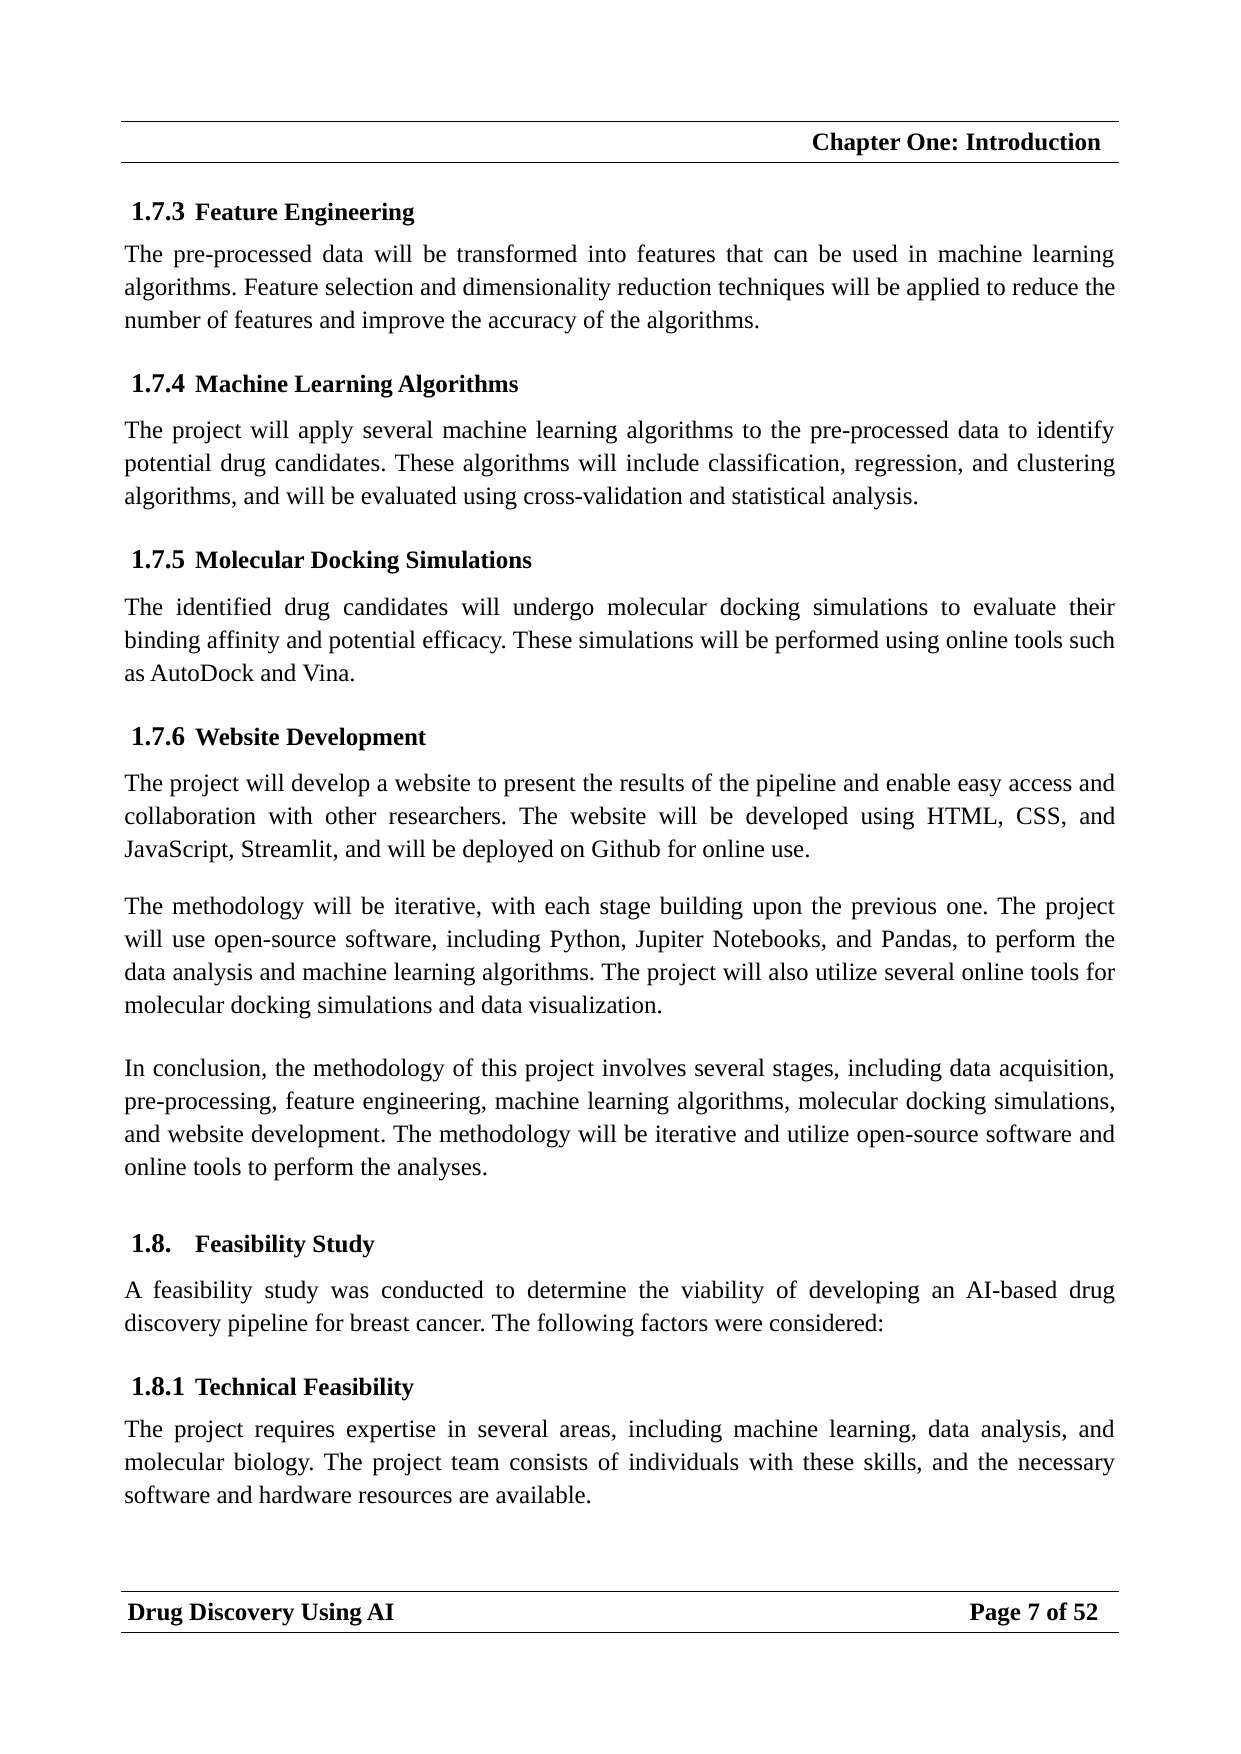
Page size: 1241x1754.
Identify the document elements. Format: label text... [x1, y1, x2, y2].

subtitle Feature Engineering [121, 192, 1119, 226]
text The methodology will be iterative, with each stage building upon the previous one. The project will use open-source software, including Python, Jupiter Notebooks, and Pandas, to perform the data analysis and machine learning algorithms. The project will also utilize several online tools for molecular docking simulations and data visualization. [121, 888, 1119, 1019]
text In conclusion, the methodology of this project involves several stages, including data acquisition, pre-processing, feature engineering, machine learning algorithms, molecular docking simulations, and website development. The methodology will be iterative and utilize open-source software and online tools to perform the analyses. [121, 1050, 1119, 1181]
text The project requires expertise in several areas, including machine learning, data analysis, and molecular biology. The project team consists of individuals with these skills, and the necessary software and hardware resources are available. [121, 1411, 1119, 1509]
subtitle Molecular Docking Simulations [121, 541, 1119, 575]
subtitle Website Development [121, 717, 1119, 751]
subtitle Feasibility Study [121, 1224, 1119, 1258]
subtitle Technical Feasibility [121, 1367, 1119, 1402]
text The project will apply several machine learning algorithms to the pre-processed data to identify potential drug candidates. These algorithms will include classification, regression, and clustering algorithms, and will be evaluated using cross-validation and statistical analysis. [121, 412, 1119, 510]
subtitle Machine Learning Algorithms [121, 364, 1119, 398]
text The project will develop a website to present the results of the pipeline and enable easy access and collaboration with other researchers. The website will be developed using HTML, CSS, and JavaScript, Streamlit, and will be deployed on Github for online use. [121, 765, 1119, 863]
text A feasibility study was conducted to determine the viability of developing an AI-based drug discovery pipeline for breast cancer. The following factors were considered: [121, 1272, 1119, 1337]
text The pre-processed data will be transformed into features that can be used in machine learning algorithms. Feature selection and dimensionality reduction techniques will be applied to reduce the number of features and improve the accuracy of the algorithms. [121, 236, 1119, 334]
text The identified drug candidates will undergo molecular docking simulations to evaluate their binding affinity and potential efficacy. These simulations will be performed using online tools such as AutoDock and Vina. [121, 589, 1119, 687]
